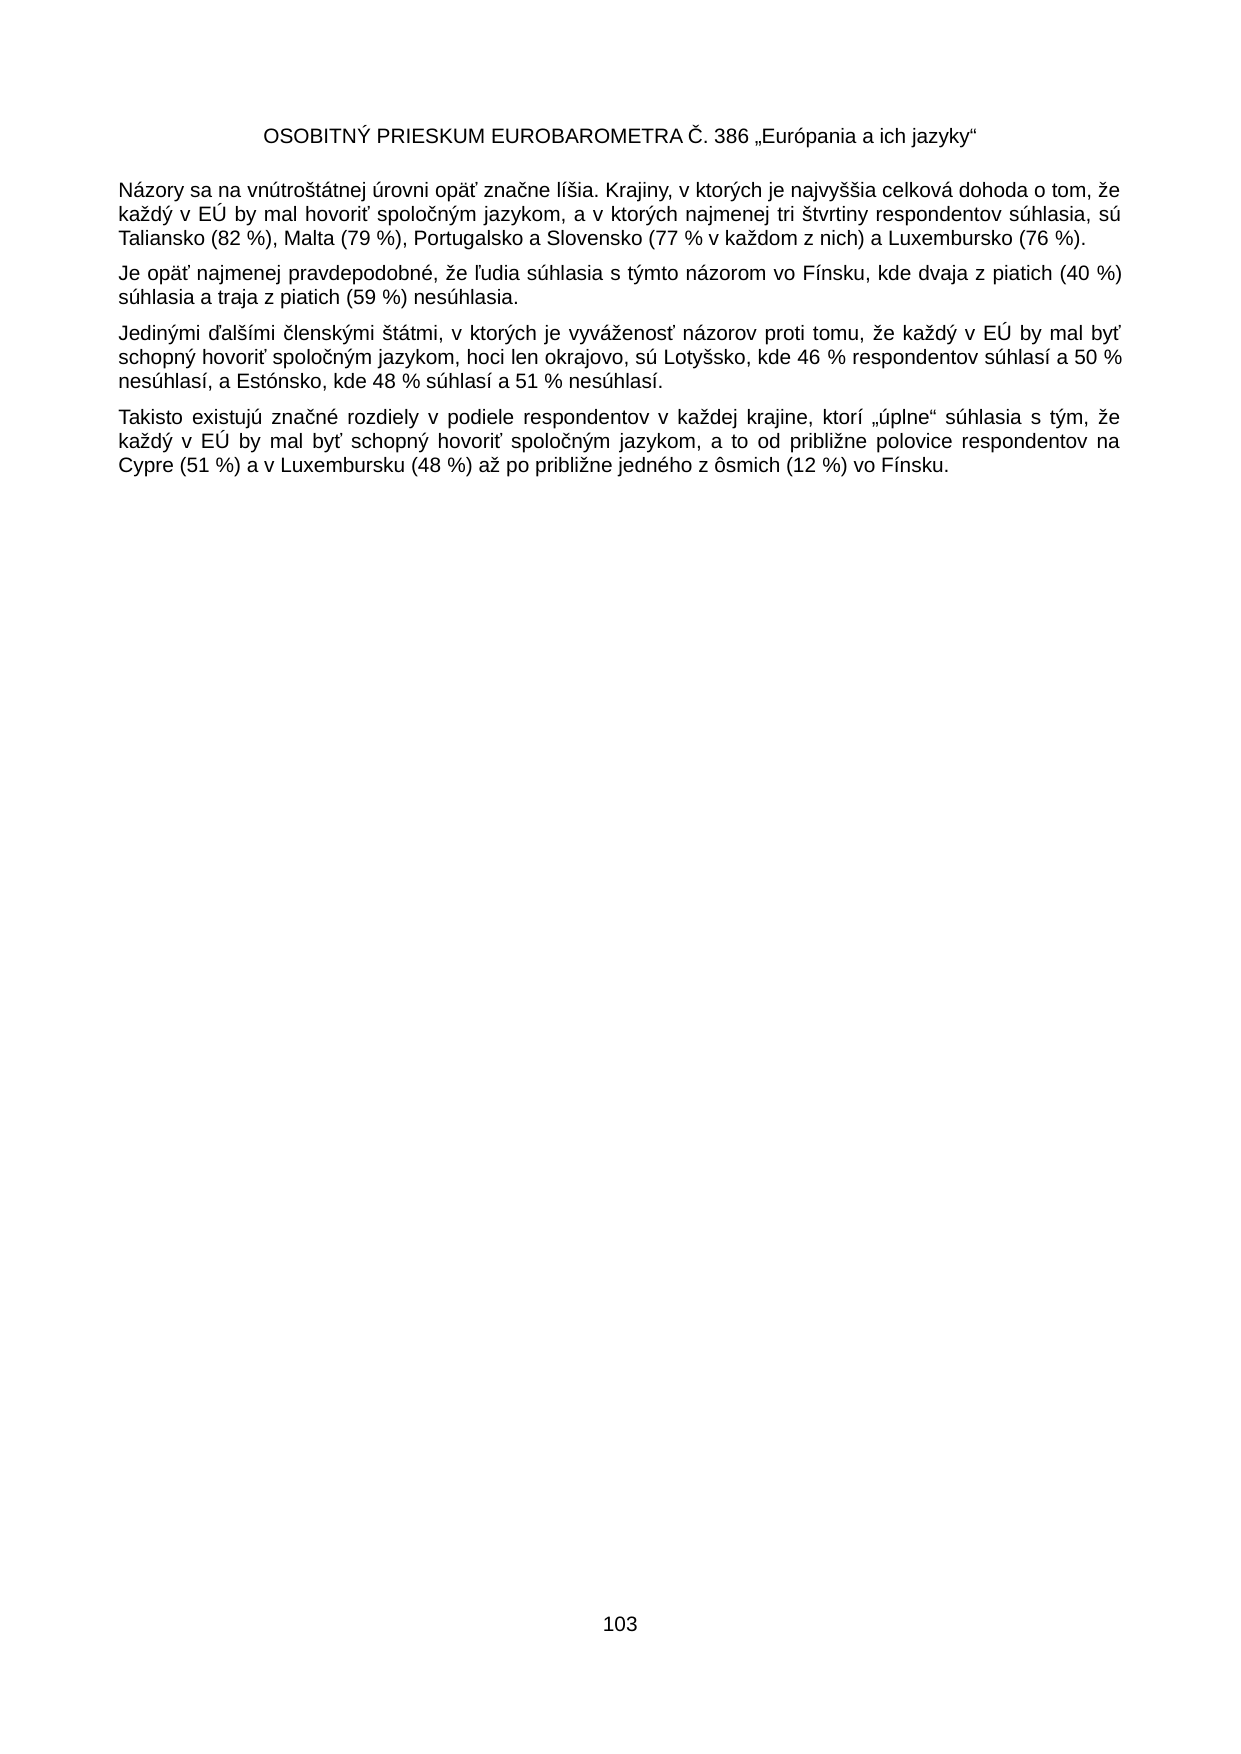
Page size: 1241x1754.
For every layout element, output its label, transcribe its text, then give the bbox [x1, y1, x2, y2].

text Názory sa na vnútroštátnej úrovni opäť značne líšia. Krajiny, v ktorých je najvyššia celková dohoda o tom, že každý v EÚ by mal hovoriť spoločným jazykom, a v ktorých najmenej tri štvrtiny respondentov súhlasia, sú Taliansko (82 %), Malta (79 %), Portugalsko a Slovensko (77 % v každom z nich) a Luxembursko (76 %). [118, 177, 1122, 249]
text Je opäť najmenej pravdepodobné, že ľudia súhlasia s týmto názorom vo Fínsku, kde dvaja z piatich (40 %) súhlasia a traja z piatich (59 %) nesúhlasia. [118, 261, 1122, 309]
text Takisto existujú značné rozdiely v podiele respondentov v každej krajine, ktorí „úplne“ súhlasia s tým, že každý v EÚ by mal byť schopný hovoriť spoločným jazykom, a to od približne polovice respondentov na Cypre (51 %) a v Luxembursku (48 %) až po približne jedného z ôsmich (12 %) vo Fínsku. [118, 405, 1122, 477]
text Jedinými ďalšími členskými štátmi, v ktorých je vyváženosť názorov proti tomu, že každý v EÚ by mal byť schopný hovoriť spoločným jazykom, hoci len okrajovo, sú Lotyšsko, kde 46 % respondentov súhlasí a 50 % nesúhlasí, a Estónsko, kde 48 % súhlasí a 51 % nesúhlasí. [118, 321, 1122, 393]
